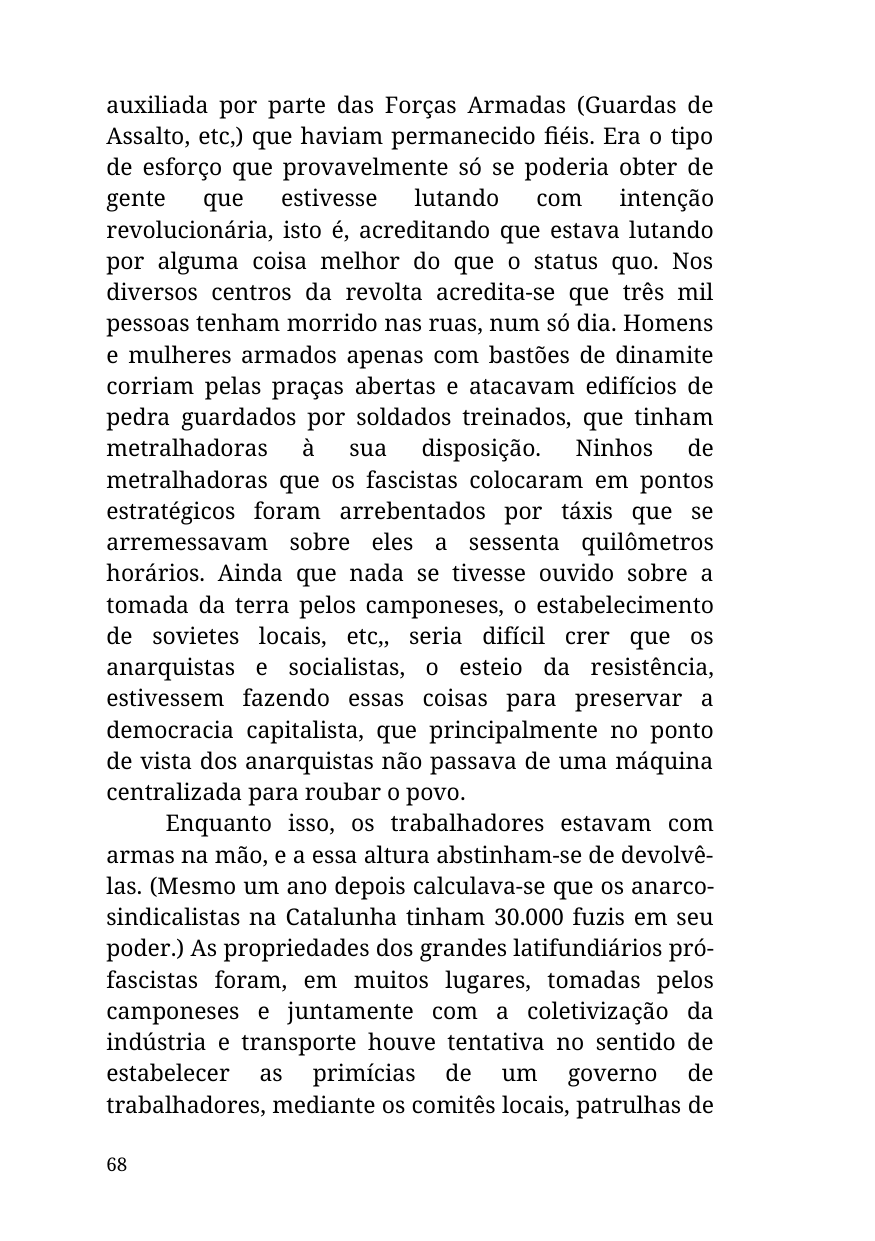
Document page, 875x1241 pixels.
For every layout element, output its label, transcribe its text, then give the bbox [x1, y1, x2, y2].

text auxiliada por parte das Forças Armadas (Guardas de Assalto, etc,) que haviam permanecido fiéis. Era o tipo de esforço que provavelmente só se poderia obter de gente que estivesse lutando com intenção revolucionária, isto é, acreditando que estava lutando por alguma coisa melhor do que o status quo. Nos diversos centros da revolta acredita-se que três mil pessoas tenham morrido nas ruas, num só dia. Homens e mulheres armados apenas com bastões de dinamite corriam pelas praças abertas e atacavam edifícios de pedra guardados por soldados treinados, que tinham metralhadoras à sua disposição. Ninhos de metralhadoras que os fascistas colocaram em pontos estratégicos foram arrebentados por táxis que se arremessavam sobre eles a sessenta quilômetros horários. Ainda que nada se tivesse ouvido sobre a tomada da terra pelos camponeses, o estabelecimento de sovietes locais, etc,, seria difícil crer que os anarquistas e socialistas, o esteio da resistência, estivessem fazendo essas coisas para preservar a democracia capitalista, que principalmente no ponto de vista dos anarquistas não passava de uma máquina centralizada para roubar o povo. [106, 88, 714, 807]
text Enquanto isso, os trabalhadores estavam com armas na mão, e a essa altura abstinham-se de devolvê-las. (Mesmo um ano depois calculava-se que os anarco-sindicalistas na Catalunha tinham 30.000 fuzis em seu poder.) As propriedades dos grandes latifundiários pró-fascistas foram, em muitos lugares, tomadas pelos camponeses e juntamente com a coletivização da indústria e transporte houve tentativa no sentido de estabelecer as primícias de um governo de trabalhadores, mediante os comitês locais, patrulhas de [106, 807, 714, 1120]
